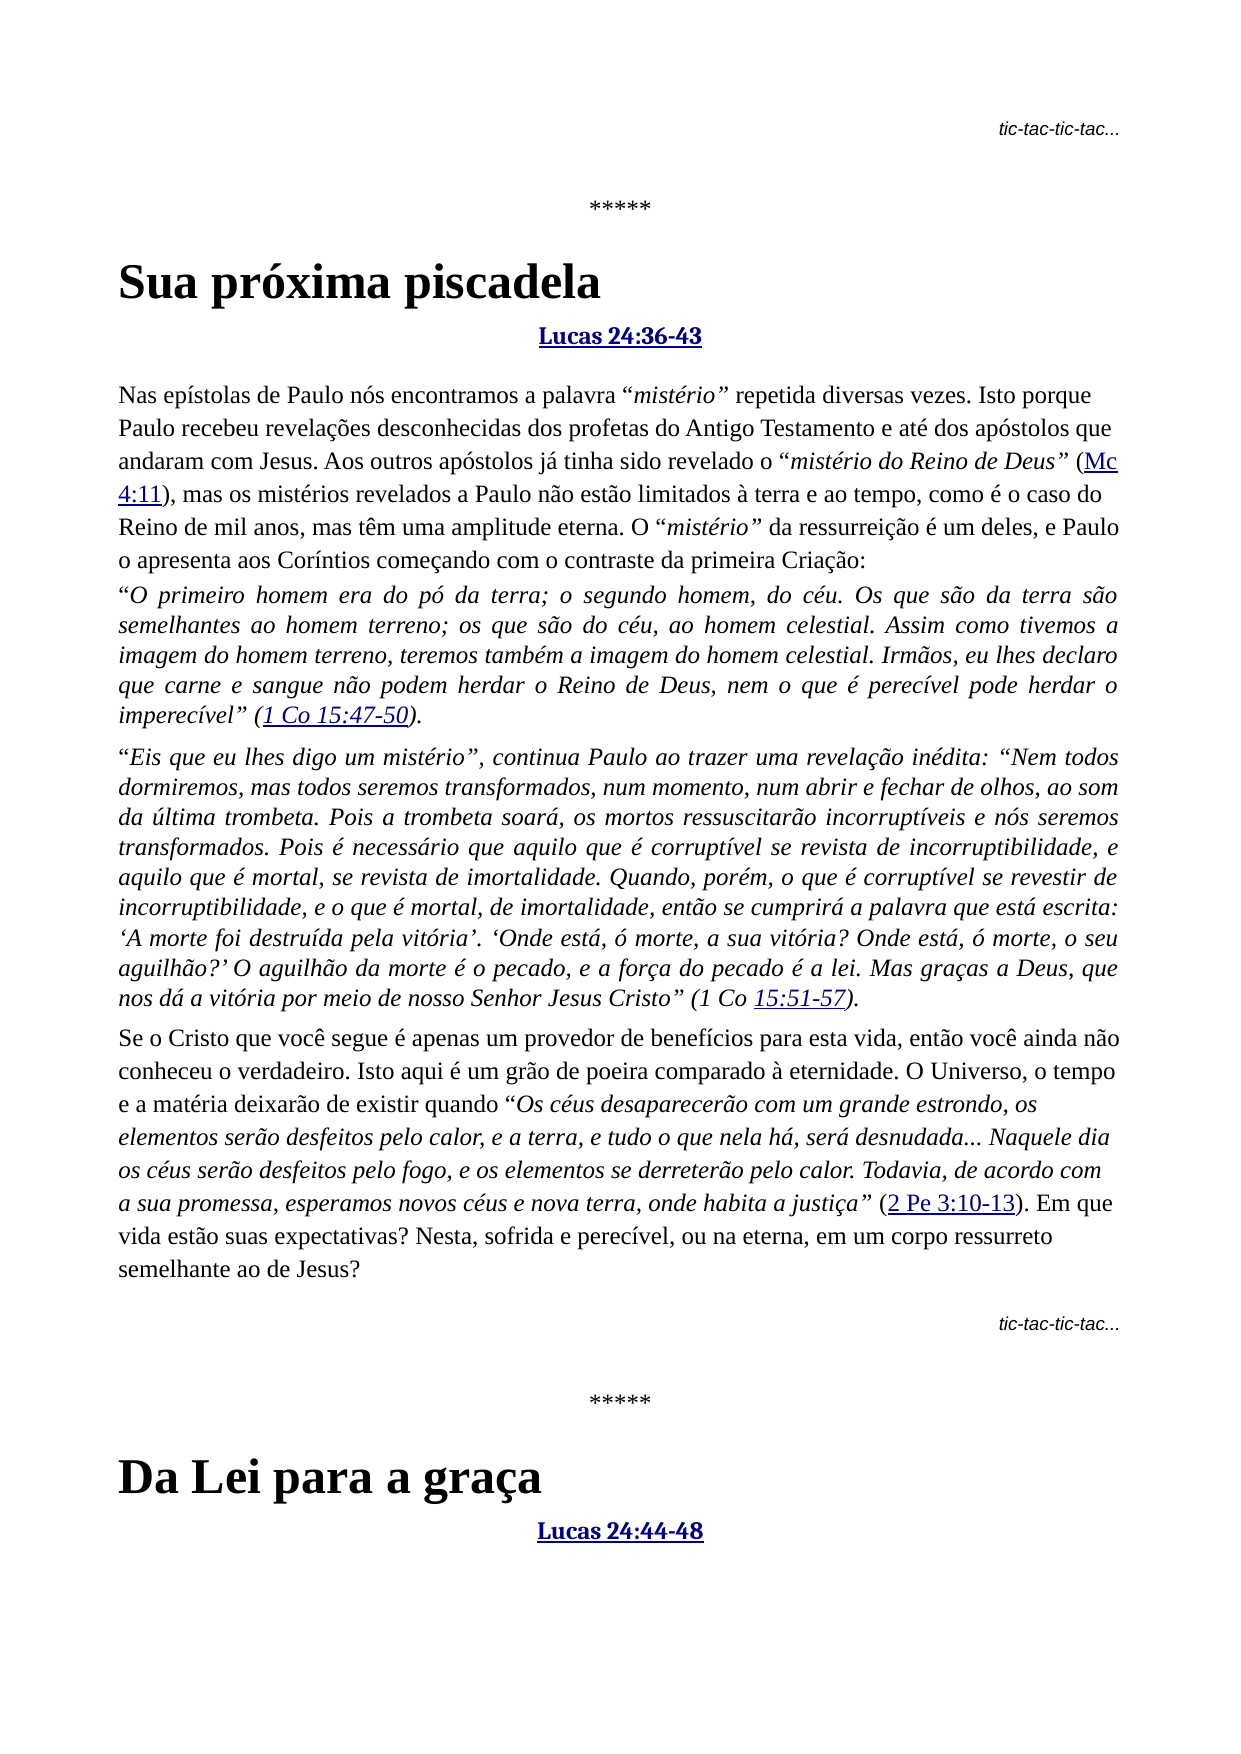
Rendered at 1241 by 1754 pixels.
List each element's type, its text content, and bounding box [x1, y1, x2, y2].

text Se o Cristo que você segue é apenas um provedor de benefícios para esta vida, então você ainda não conheceu o verdadeiro. Isto aqui é um grão de poeira comparado à eternidade. O Universo, o tempo e a matéria deixarão de existir quando “Os céus desaparecerão com um grande estrondo, os elementos serão desfeitos pelo calor, e a terra, e tudo o que nela há, será desnudada... Naquele dia os céus serão desfeitos pelo fogo, e os elementos se derreterão pelo calor. Todavia, de acordo com a sua promessa, esperamos novos céus e nova terra, onde habita a justiça” (2 Pe 3:10-13). Em que vida estão suas expectativas? Nesta, sofrida e perecível, ou na eterna, em um corpo ressurreto semelhante ao de Jesus? [118, 1023, 1122, 1283]
text Nas epístolas de Paulo nós encontramos a palavra “mistério” repetida diversas vezes. Isto porque Paulo recebeu revelações desconhecidas dos profetas do Antigo Testamento e até dos apóstolos que andaram com Jesus. Aos outros apóstolos já tinha sido revelado o “mistério do Reino de Deus” (Mc 4:11), mas os mistérios revelados a Paulo não estão limitados à terra e ao tempo, como é o caso do Reino de mil anos, mas têm uma amplitude eterna. O “mistério” da ressurreição é um deles, e Paulo o apresenta aos Coríntios começando com o contraste da primeira Criação: [118, 380, 1122, 574]
text tic-tac-tic-tac... [118, 118, 1122, 140]
text “Eis que eu lhes digo um mistério”, continua Paulo ao trazer uma revelação inédita: “Nem todos dormiremos, mas todos seremos transformados, num momento, num abrir e fechar de olhos, ao som da última trombeta. Pois a trombeta soará, os mortos ressuscitarão incorruptíveis e nós seremos transformados. Pois é necessário que aquilo que é corruptível se revista de incorruptibilidade, e aquilo que é mortal, se revista de imortalidade. Quando, porém, o que é corruptível se revestir de incorruptibilidade, e o que é mortal, de imortalidade, então se cumprirá a palavra que está escrita: ‘A morte foi destruída pela vitória’. ‘Onde está, ó morte, a sua vitória? Onde está, ó morte, o seu aguilhão?’ O aguilhão da morte é o pecado, e a força do pecado é a lei. Mas graças a Deus, que nos dá a vitória por meio de nosso Senhor Jesus Cristo” (1 Co 15:51-57). [118, 741, 1122, 1012]
subtitle Sua próxima piscadela [118, 252, 1122, 309]
text ***** [118, 1388, 1122, 1417]
text tic-tac-tic-tac... [118, 1313, 1122, 1334]
text Lucas 24:44-48 [118, 1517, 1122, 1545]
text “O primeiro homem era do pó da terra; o segundo homem, do céu. Os que são da terra são semelhantes ao homem terreno; os que são do céu, ao homem celestial. Assim como tivemos a imagem do homem terreno, teremos também a imagem do homem celestial. Irmãos, eu lhes declaro que carne e sangue não podem herdar o Reino de Deus, nem o que é perecível pode herdar o imperecível” (1 Co 15:47-50). [118, 578, 1122, 729]
subtitle Da Lei para a graça [118, 1447, 1122, 1504]
text ***** [118, 194, 1122, 222]
text Lucas 24:36-43 [118, 322, 1122, 351]
